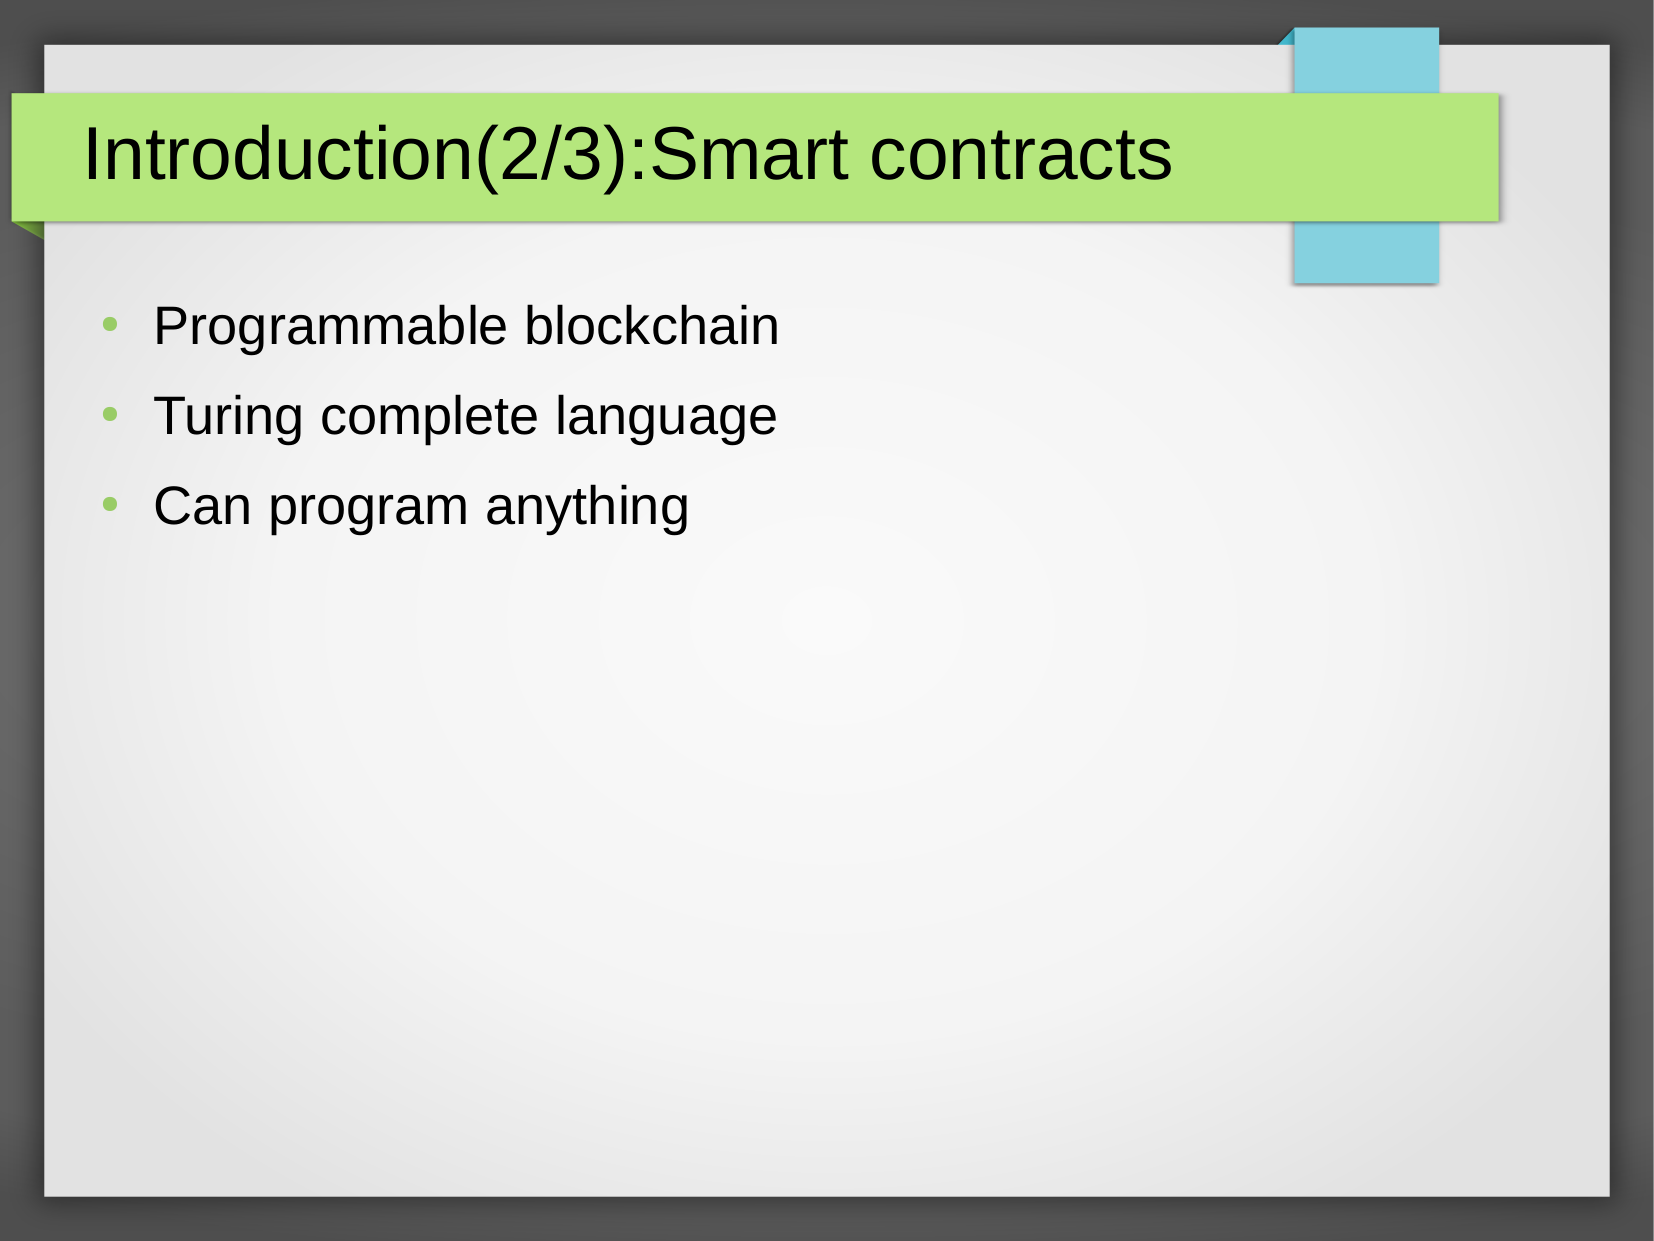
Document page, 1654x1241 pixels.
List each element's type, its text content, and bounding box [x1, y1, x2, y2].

picture [0, 0, 1654, 1241]
title Introduction(2/3):Smart contracts [82, 94, 1264, 213]
list Programmable blockchain Turing complete language Can program anything [82, 295, 1571, 1015]
